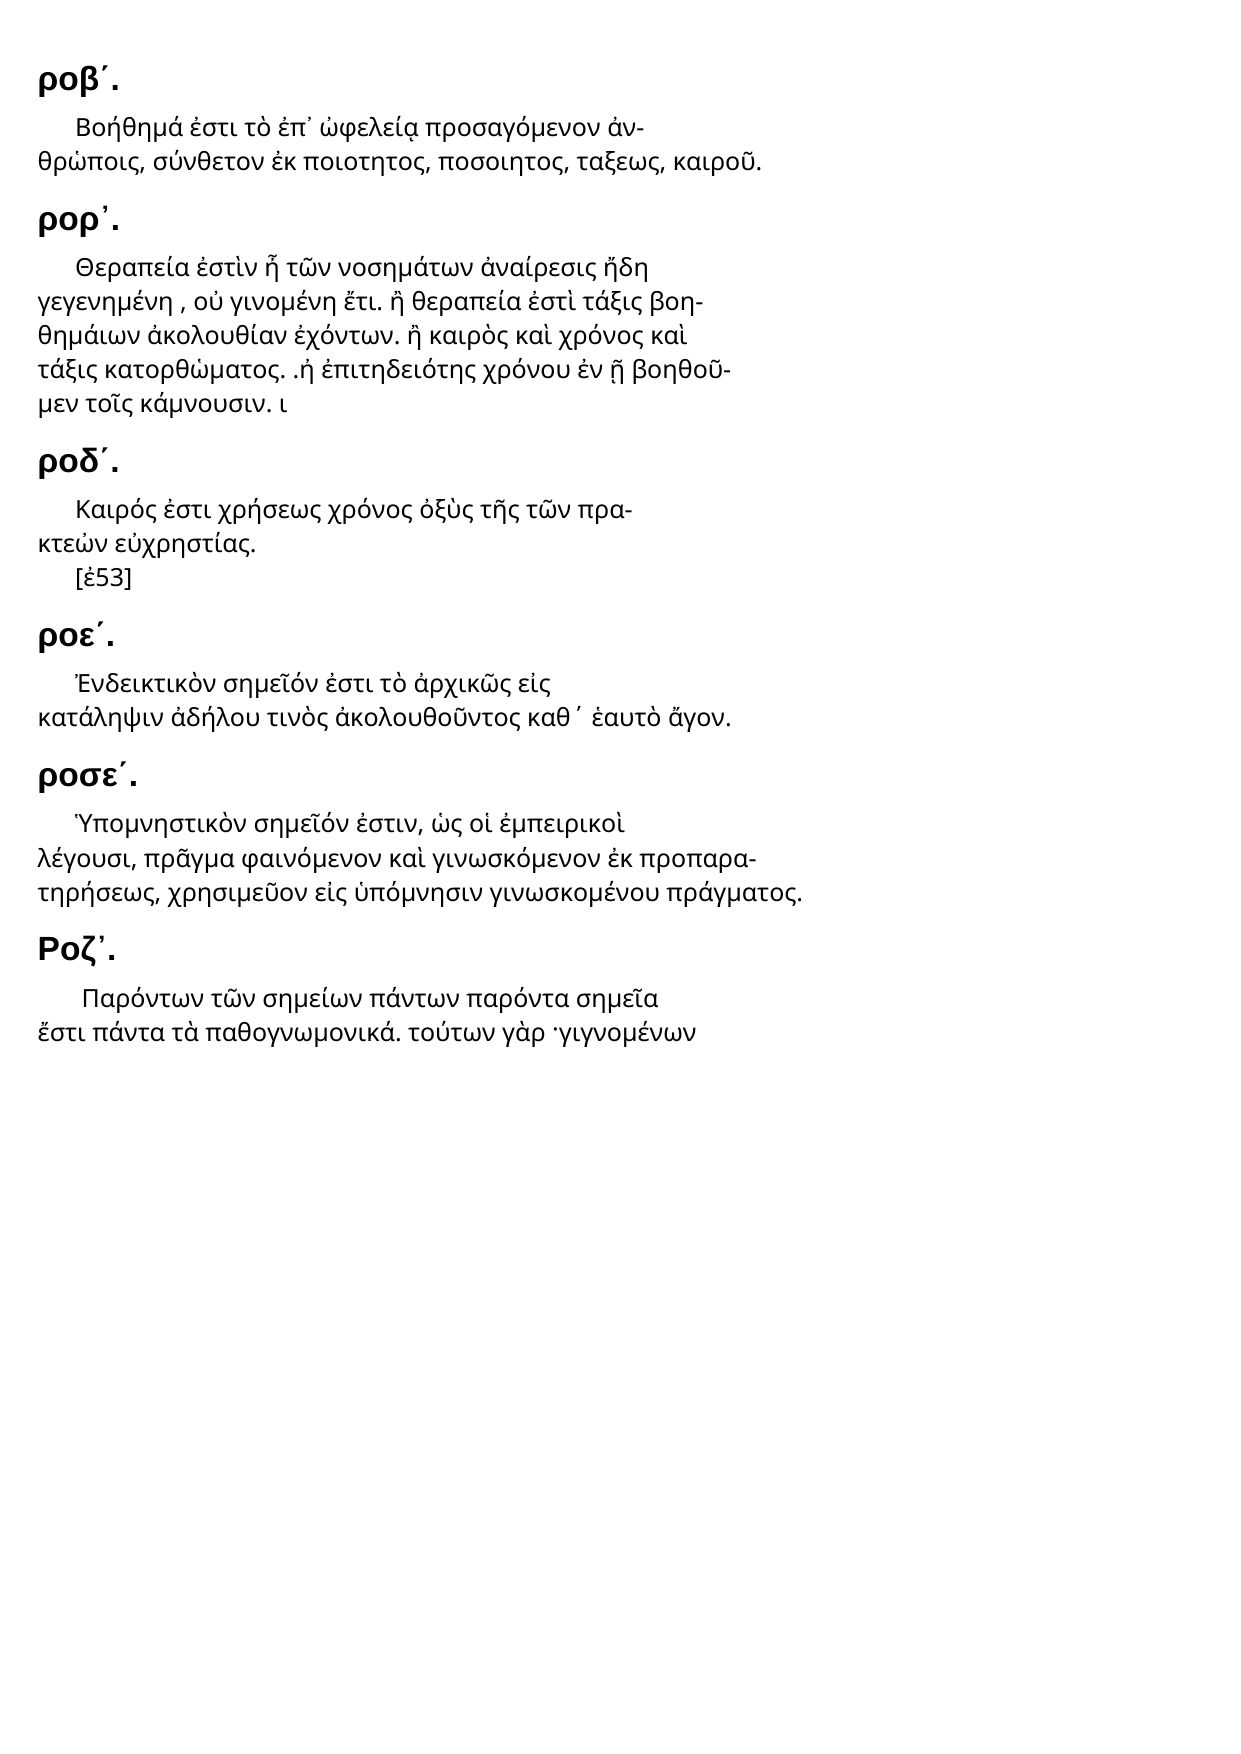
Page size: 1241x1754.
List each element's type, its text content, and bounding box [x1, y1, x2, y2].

subtitle ρορ᾽. [37, 198, 1203, 237]
subtitle ροδ΄. [37, 441, 1203, 479]
text [ἐ53] [37, 560, 1203, 594]
subtitle ροβ΄. [37, 58, 1203, 97]
subtitle ροσε΄. [37, 755, 1203, 794]
text Καιρός ἐστι χρήσεως χρόνος ὀξὺς τῆς τῶν πρα- κτεὠν εὐχρηστίας. [37, 492, 1203, 560]
text Θεραπεία ἐστὶν ἦ τῶν νοσημάτων ἀναίρεσις ἤδη γεγενημένη , οὐ γινομένη ἔτι. ἢ θεραπεία ἐστὶ τάξις βοη- θημάιων ἀκολουθίαν ἐχόντων. ἢ καιρὸς καὶ χρόνος καὶ τάξις κατορθὡματος. .ἠ ἐπιτηδειότης χρόνου ἐν ῇ βοηθοῦ- μεν τοῖς κάμνουσιν. ι [37, 249, 1203, 420]
text Ἐνδεικτικὸν σημεῖόν ἐστι τὸ ἀρχικῶς εἰς κατάληψιν ἀδήλου τινὸς ἀκολουθοῦντος καθ΄ ἑαυτὸ ἄγον. [37, 666, 1203, 734]
text Παρόντων τῶν σημείων πάντων παρόντα σημεῖα ἔστι πάντα τὰ παθογνωμονικά. τούτων γὰρ ·γιγνομένων [37, 980, 1203, 1048]
subtitle ροε΄. [37, 615, 1203, 653]
text Ὑπομνηστικὸν σημεῖόν ἐστιν, ὡς οἱ ἐμπειρικοὶ λέγουσι, πρᾶγμα φαινόμενον καὶ γινωσκόμενον ἐκ προπαρα- τηρήσεως, χρησιμεῦον εἰς ὑπόμνησιν γινωσκομένου πράγματος. [37, 806, 1203, 908]
text Βοήθημά ἐστι τὸ ἐπ᾽ ὠφελείᾳ προσαγόμενον ἀν- θρὡποις, σύνθετον ἐκ ποιοτητος, ποσοιητος, ταξεως, καιροῦ. [37, 109, 1203, 178]
subtitle Ροζ᾽. [37, 929, 1203, 968]
